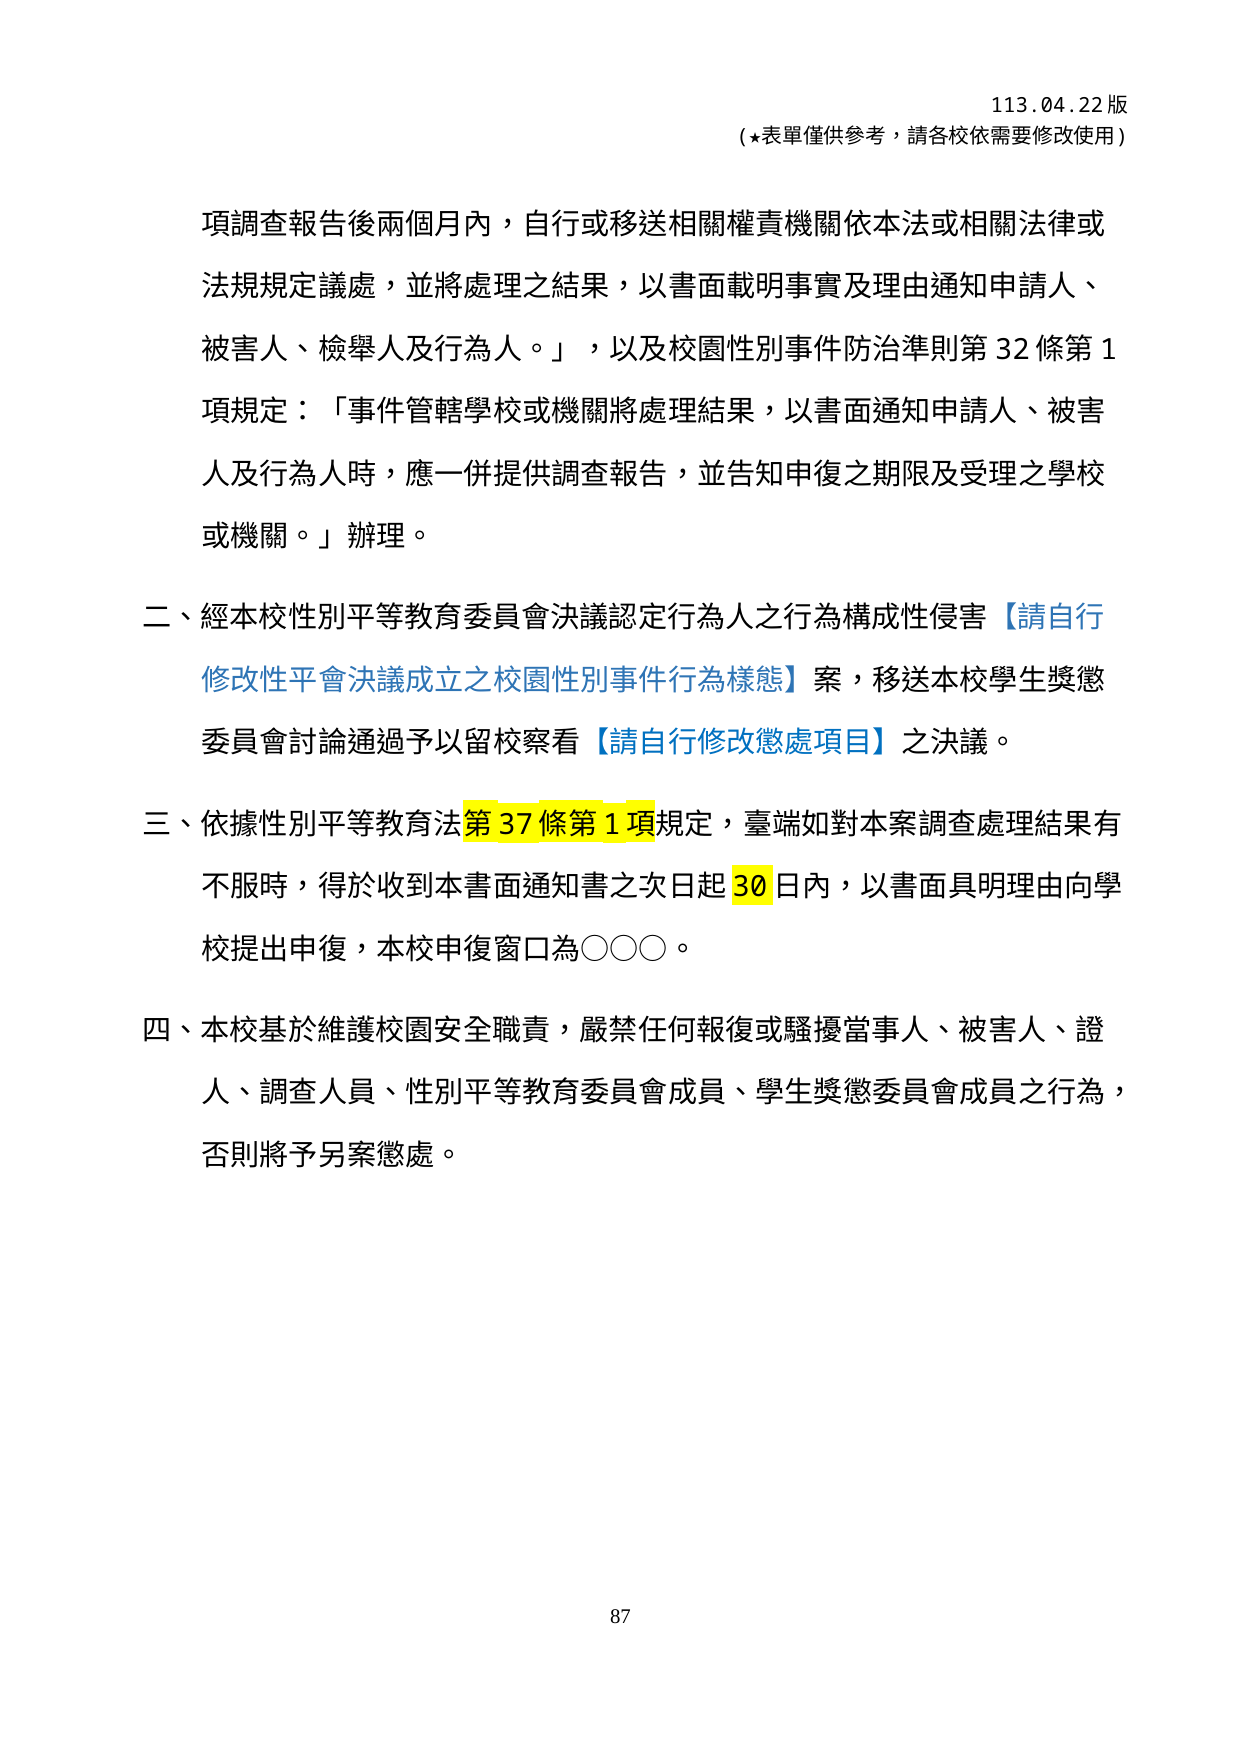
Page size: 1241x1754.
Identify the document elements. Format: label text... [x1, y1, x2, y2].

text 項調查報告後兩個月內，自行或移送相關權責機關依本法或相關法律或法規規定議處，並將處理之結果，以書面載明事實及理由通知申請人、被害人、檢舉人及行為人。」，以及校園性別事件防治準則第32條第1項規定：「事件管轄學校或機關將處理結果，以書面通知申請人、被害人及行為人時，應一併提供調查報告，並告知申復之期限及受理之學校或機關。」辦理。 [142, 180, 1128, 555]
text 三、依據性別平等教育法第37條第1項規定，臺端如對本案調查處理結果有不服時，得於收到本書面通知書之次日起30日內，以書面具明理由向學校提出申復，本校申復窗口為○○○。 [142, 780, 1128, 967]
text 二、經本校性別平等教育委員會決議認定行為人之行為構成性侵害【請自行修改性平會決議成立之校園性別事件行為樣態】案，移送本校學生獎懲委員會討論通過予以留校察看【請自行修改懲處項目】之決議。 [142, 573, 1128, 761]
text 四、本校基於維護校園安全職責，嚴禁任何報復或騷擾當事人、被害人、證人、調查人員、性別平等教育委員會成員、學生獎懲委員會成員之行為，否則將予另案懲處。 [142, 986, 1128, 1173]
